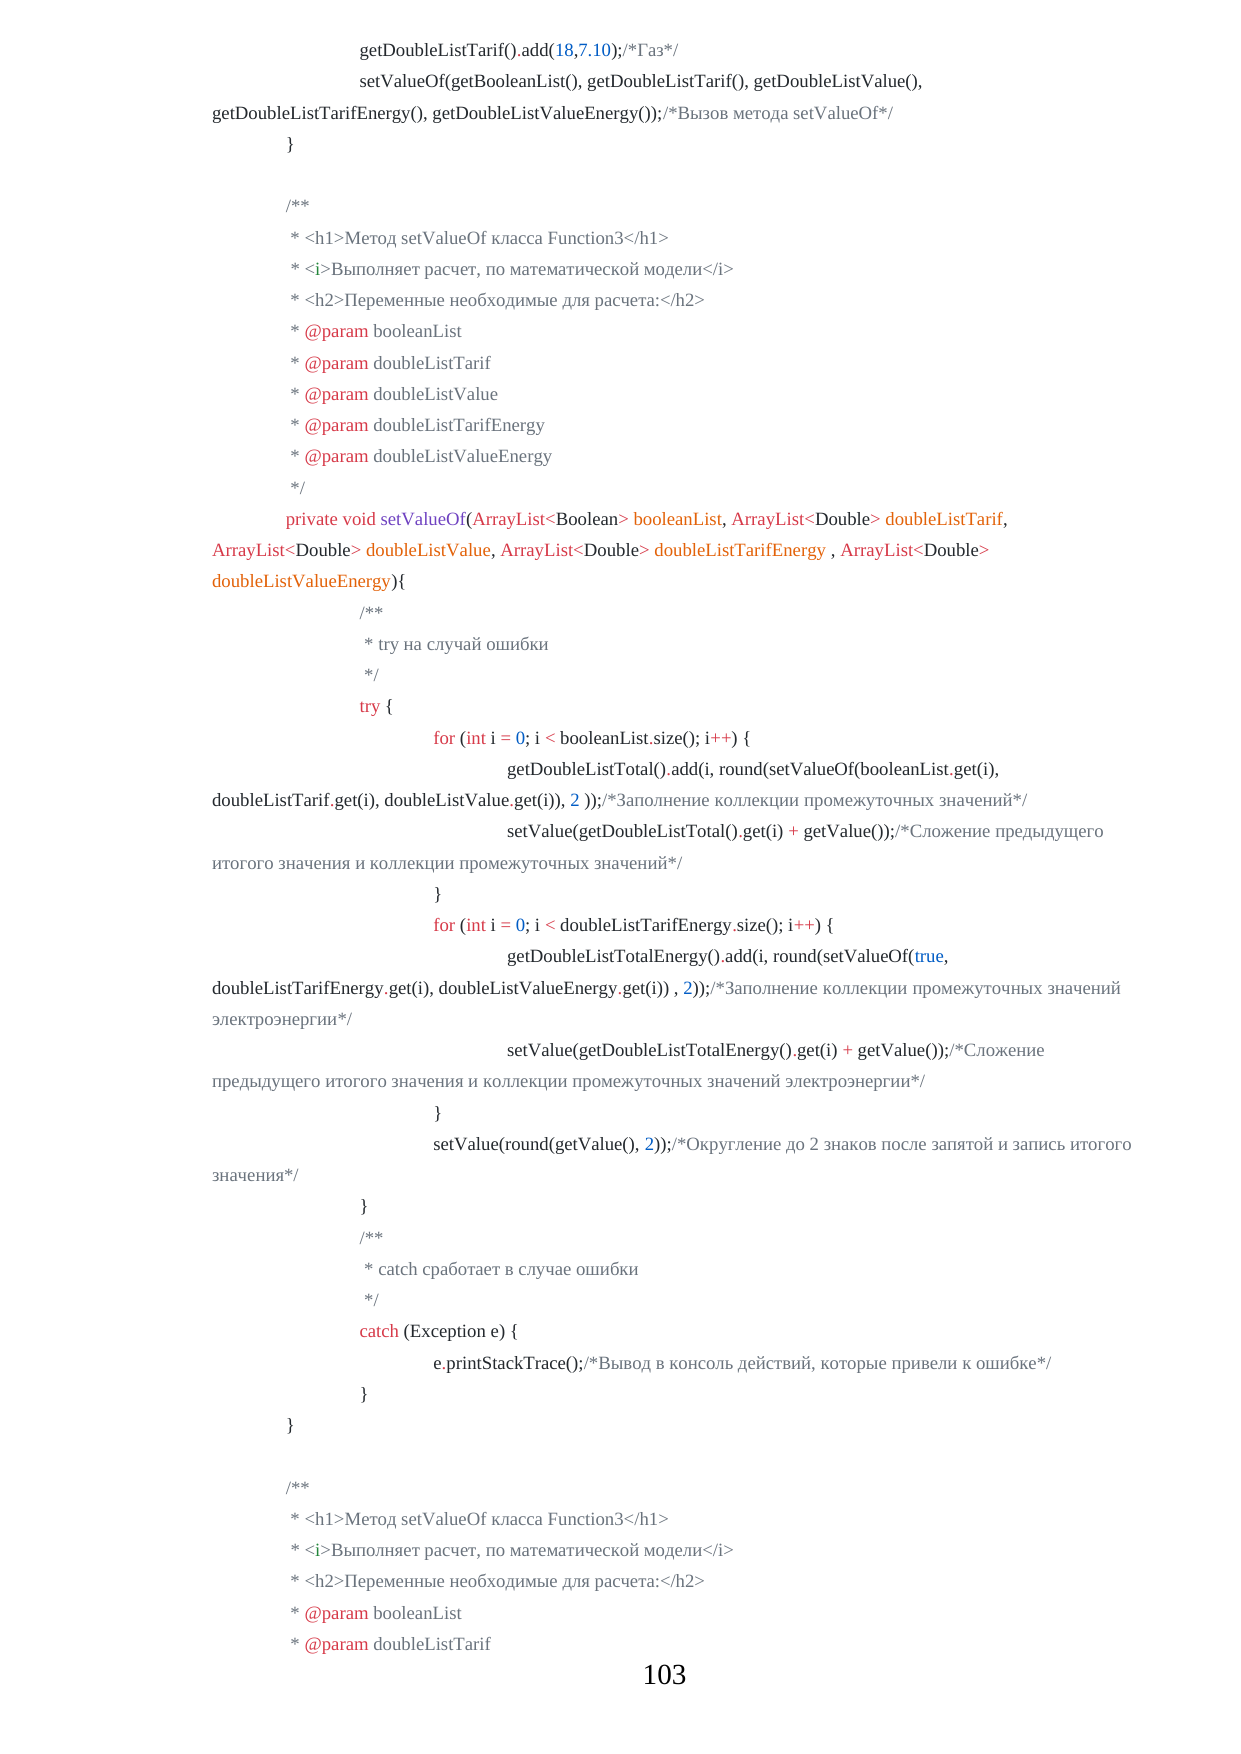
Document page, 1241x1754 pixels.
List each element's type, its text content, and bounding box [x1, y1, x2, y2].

table_cell [118, 1311, 196, 1342]
table_cell [118, 686, 196, 717]
table_cell * <h2>Переменные необходимые для расчета:</h2> [196, 1561, 1152, 1592]
table_cell } [196, 1373, 1152, 1404]
table_cell try { [196, 686, 1152, 717]
table_cell */ [196, 655, 1152, 686]
table_cell getDoubleListTarif().add(18,7.10);/*Газ*/ [196, 30, 1152, 61]
table_cell [118, 1467, 196, 1498]
table_cell * <i>Выполняет расчет, по математической модели</i> [196, 1530, 1152, 1561]
table_cell [118, 655, 196, 686]
table_cell * <h1>Метод setValueOf класса Function3</h1> [196, 1498, 1152, 1529]
table_cell [118, 373, 196, 404]
table_cell [118, 1592, 196, 1623]
table_cell for (int i = 0; i < booleanList.size(); i++) { [196, 717, 1152, 748]
table_cell [118, 1342, 196, 1373]
table_cell } [196, 1186, 1152, 1217]
table_cell [118, 155, 196, 186]
table_cell /** [196, 592, 1152, 623]
table_cell * @param booleanList [196, 1592, 1152, 1623]
table_cell [118, 467, 196, 498]
table_cell [118, 936, 196, 1029]
table_cell [118, 811, 196, 873]
table_cell * <h2>Переменные необходимые для расчета:</h2> [196, 280, 1152, 311]
table_cell [196, 1436, 1152, 1467]
table_cell /** [196, 186, 1152, 217]
table_cell [118, 873, 196, 904]
table_cell [118, 1217, 196, 1248]
table_cell setValue(round(getValue(), 2));/*Округление до 2 знаков после запятой и запись итогого значения*/ [196, 1123, 1152, 1186]
table_cell [118, 280, 196, 311]
table_cell [118, 1092, 196, 1123]
table_cell * catch сработает в случае ошибки [196, 1248, 1152, 1279]
table_cell * <i>Выполняет расчет, по математической модели</i> [196, 248, 1152, 279]
table_cell getDoubleListTotalEnergy().add(i, round(setValueOf(true, doubleListTarifEnergy.get(i), doubleListValueEnergy.get(i)) , 2));/*Заполнение коллекции промежуточных значений электроэнергии*/ [196, 936, 1152, 1029]
table_cell [118, 248, 196, 279]
table_cell [118, 342, 196, 373]
table_cell * @param doubleListTarif [196, 342, 1152, 373]
table_cell [118, 436, 196, 467]
table_cell [118, 623, 196, 654]
table_cell for (int i = 0; i < doubleListTarifEnergy.size(); i++) { [196, 905, 1152, 936]
table_cell setValue(getDoubleListTotalEnergy().get(i) + getValue());/*Сложение предыдущего итогого значения и коллекции промежуточных значений электроэнергии*/ [196, 1030, 1152, 1092]
table_cell private void setValueOf(ArrayList<Boolean> booleanList, ArrayList<Double> doubleListTarif, ArrayList<Double> doubleListValue, ArrayList<Double> doubleListTarifEnergy , ArrayList<Double> doubleListValueEnergy){ [196, 498, 1152, 592]
table_cell setValue(getDoubleListTotal().get(i) + getValue());/*Сложение предыдущего итогого значения и коллекции промежуточных значений*/ [196, 811, 1152, 873]
table_cell } [196, 123, 1152, 154]
table_cell e.printStackTrace();/*Вывод в консоль действий, которые привели к ошибке*/ [196, 1342, 1152, 1373]
table_cell [118, 1498, 196, 1529]
table_cell [118, 123, 196, 154]
table_cell * @param doubleListTarifEnergy [196, 405, 1152, 436]
table_cell * @param doubleListValue [196, 373, 1152, 404]
table_cell [118, 1123, 196, 1186]
table_cell [118, 186, 196, 217]
table_cell [118, 1248, 196, 1279]
table_cell getDoubleListTotal().add(i, round(setValueOf(booleanList.get(i), doubleListTarif.get(i), doubleListValue.get(i)), 2 ));/*Заполнение коллекции промежуточных значений*/ [196, 748, 1152, 811]
table_cell [118, 217, 196, 248]
table_cell [118, 592, 196, 623]
table_cell * @param booleanList [196, 311, 1152, 342]
table_cell [118, 1561, 196, 1592]
table_cell * try на случай ошибки [196, 623, 1152, 654]
table_cell [118, 61, 196, 123]
table_cell [118, 1186, 196, 1217]
table_cell [118, 1530, 196, 1561]
table_cell [118, 717, 196, 748]
table_cell catch (Exception e) { [196, 1311, 1152, 1342]
table_cell * <h1>Метод setValueOf класса Function3</h1> [196, 217, 1152, 248]
table_cell [118, 498, 196, 592]
table_cell * @param doubleListTarif [196, 1623, 1152, 1654]
table_cell [118, 905, 196, 936]
table_cell [118, 1280, 196, 1311]
table_cell } [196, 873, 1152, 904]
table_cell } [196, 1405, 1152, 1436]
table_cell [118, 1030, 196, 1092]
table_cell [118, 405, 196, 436]
table_cell [118, 1405, 196, 1436]
table_cell /** [196, 1217, 1152, 1248]
table_cell [118, 1436, 196, 1467]
table_cell [118, 30, 196, 61]
table_cell setValueOf(getBooleanList(), getDoubleListTarif(), getDoubleListValue(), getDoubleListTarifEnergy(), getDoubleListValueEnergy());/*Вызов метода setValueOf*/ [196, 61, 1152, 123]
table_cell } [196, 1092, 1152, 1123]
table_cell */ [196, 1280, 1152, 1311]
table_cell */ [196, 467, 1152, 498]
table_cell [118, 1373, 196, 1404]
table_cell * @param doubleListValueEnergy [196, 436, 1152, 467]
table_cell [118, 748, 196, 811]
table_cell [118, 1623, 196, 1654]
table_cell [196, 155, 1152, 186]
table_cell /** [196, 1467, 1152, 1498]
table_cell [118, 311, 196, 342]
